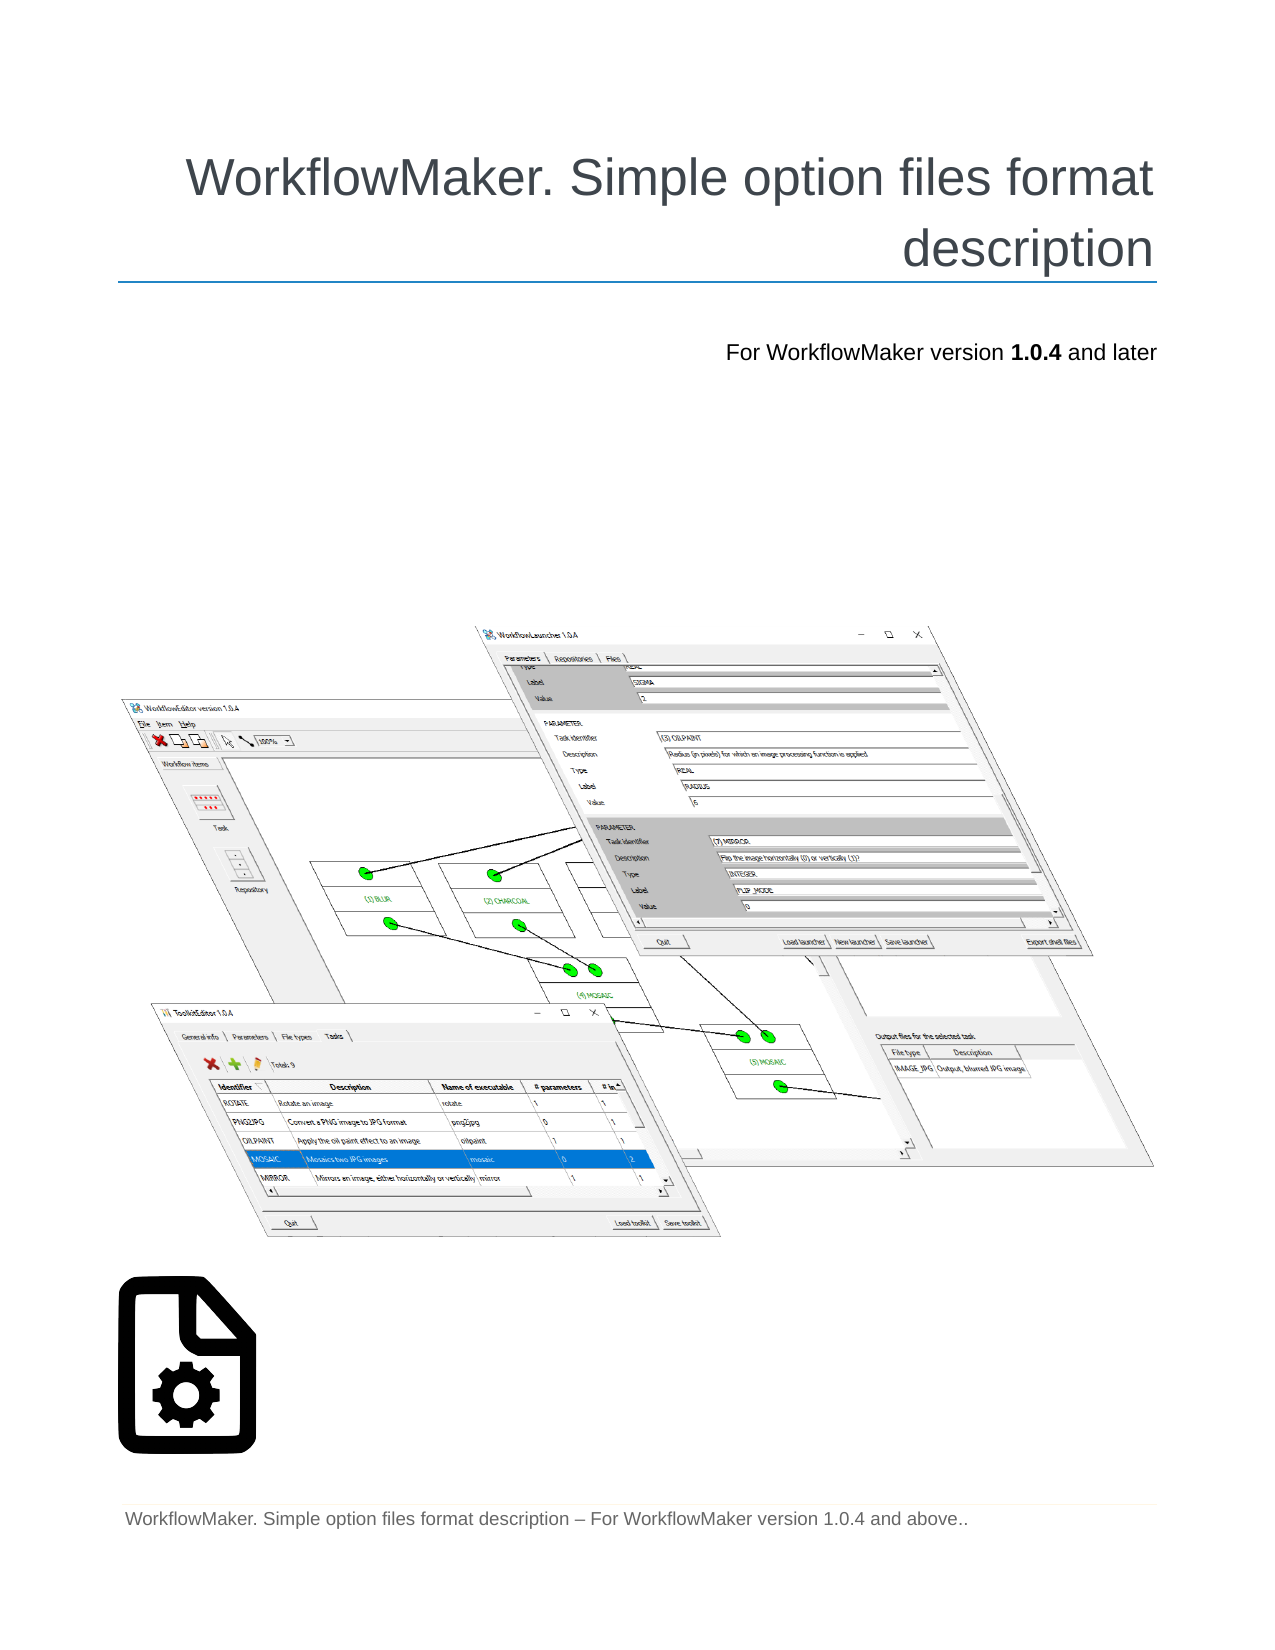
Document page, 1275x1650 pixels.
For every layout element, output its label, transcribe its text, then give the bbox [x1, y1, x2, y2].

title WorkflowMaker. Simple option files format description [118, 143, 1157, 281]
text For WorkflowMaker version 1.0.4 and later [118, 339, 1157, 365]
picture [121, 626, 1154, 1237]
picture [118, 1276, 257, 1454]
